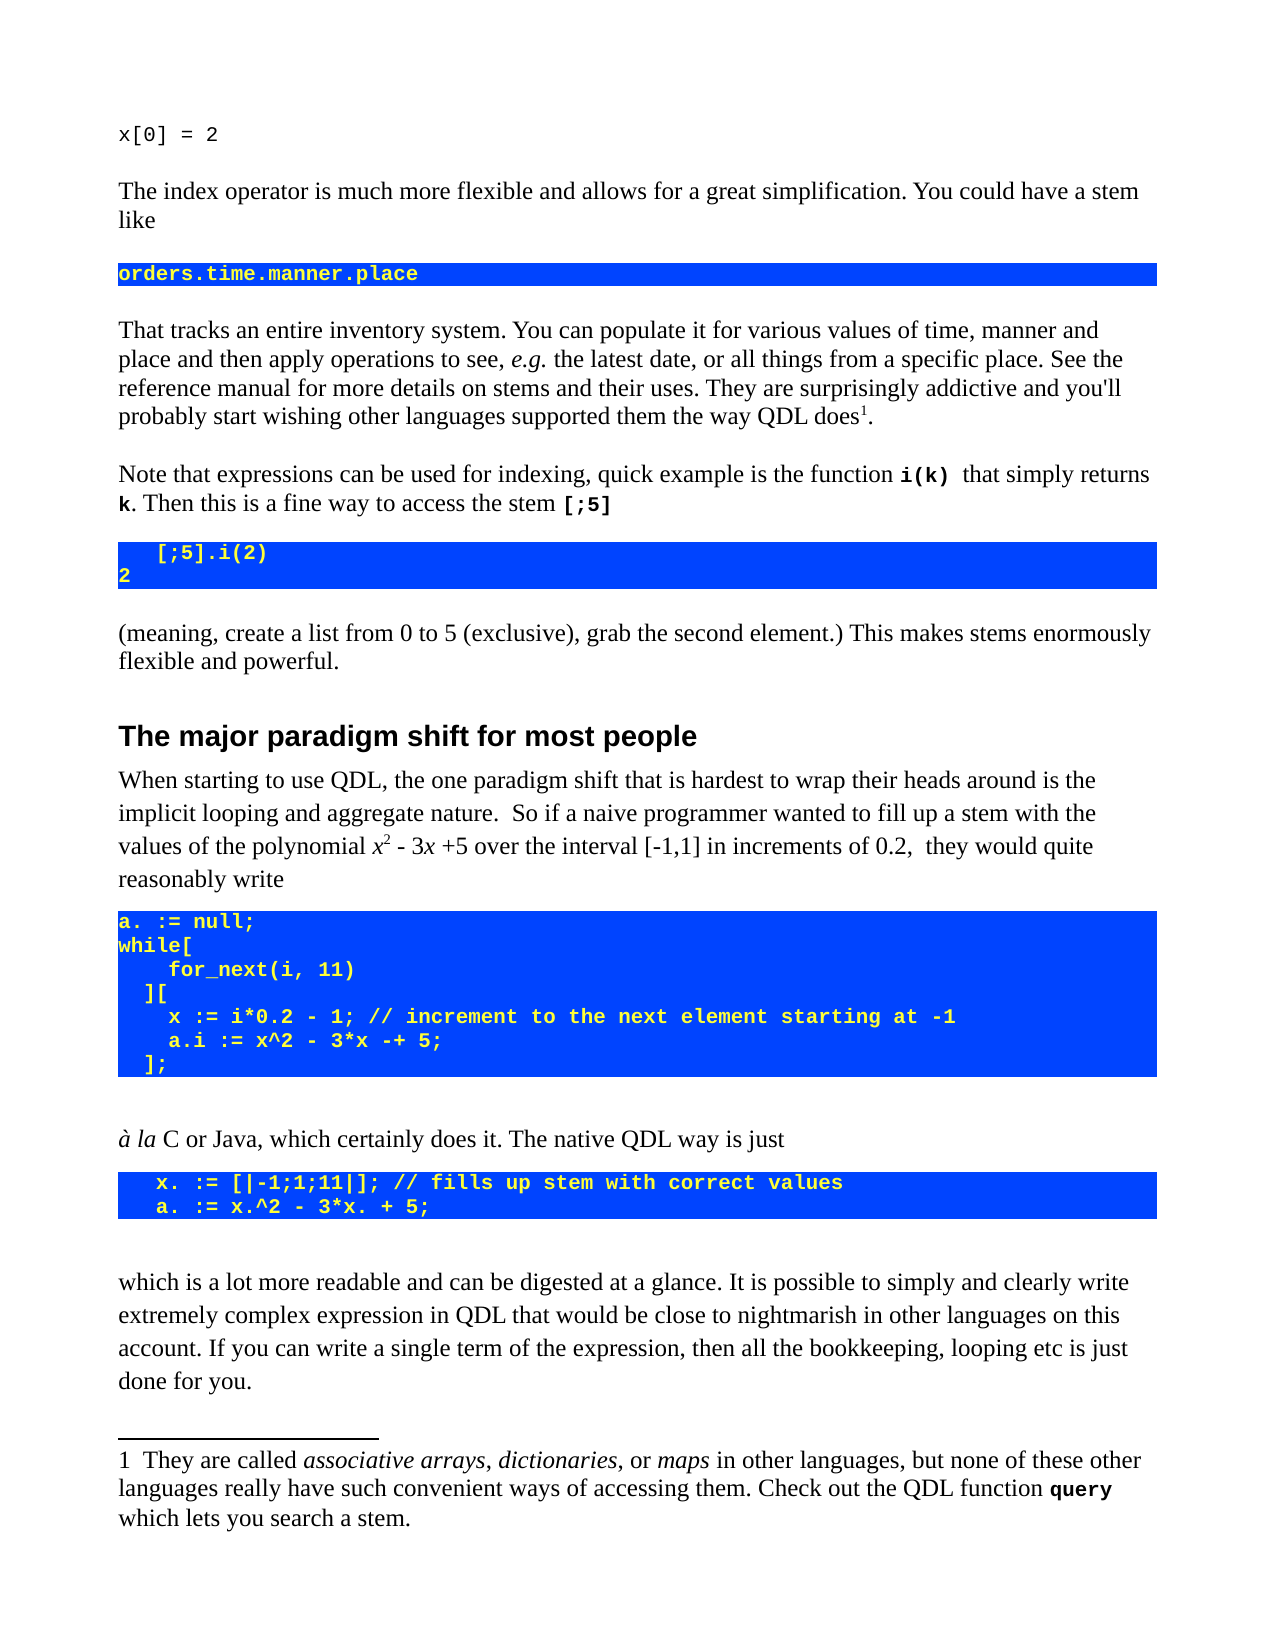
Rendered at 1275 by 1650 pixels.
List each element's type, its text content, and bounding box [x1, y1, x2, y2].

text which is a lot more readable and can be digested at a glance. It is possible to simply and clearly write extremely complex expression in QDL that would be close to nightmarish in other languages on this account. If you can write a single term of the expression, then all the bookkeeping, looping etc is just done for you. [118, 1267, 1157, 1395]
text (meaning, create a list from 0 to 5 (exclusive), grab the second element.) This makes stems enormously flexible and powerful. [118, 618, 1157, 675]
text That tracks an entire inventory system. You can populate it for various values of time, manner and place and then apply operations to see, e.g. the latest date, or all things from a specific place. See the reference manual for more details on stems and their uses. They are surprisingly addictive and you'll probably start wishing other languages supported them the way QDL does. [118, 315, 1157, 430]
text à la C or Java, which certainly does it. The native QDL way is just [118, 1124, 1157, 1153]
text x[0] = 2 [118, 118, 1157, 148]
subtitle The major paradigm shift for most people [118, 718, 1157, 752]
text x. := [|-1;1;11|]; // fills up stem with correct values [118, 1172, 1157, 1196]
text orders.time.manner.place [118, 263, 1157, 286]
text Note that expressions can be used for indexing, quick example is the function i(k) that simply returns k. Then this is a fine way to access the stem [;5] [118, 459, 1157, 518]
text ][ [118, 982, 1157, 1006]
text When starting to use QDL, the one paradigm shift that is hardest to wrap their heads around is the implicit looping and aggregate nature. So if a naive programmer wanted to fill up a stem with the values of the polynomial x2 - 3x +5 over the interval [-1,1] in increments of 0.2, they would quite reasonably write [118, 765, 1157, 893]
text They are called associative arrays, dictionaries, or maps in other languages, but none of these other languages really have such convenient ways of accessing them. Check out the QDL function query which lets you search a stem. [118, 1445, 1157, 1532]
text for_next(i, 11) [118, 959, 1157, 982]
text The index operator is much more flexible and allows for a great simplification. You could have a stem like [118, 176, 1157, 234]
text a.i := x^2 - 3*x -+ 5; [118, 1030, 1157, 1053]
text a. := null; [118, 911, 1157, 935]
text a. := x.^2 - 3*x. + 5; [118, 1196, 1157, 1219]
text ]; [118, 1053, 1157, 1077]
text [;5].i(2) [118, 542, 1157, 565]
text x := i*0.2 - 1; // increment to the next element starting at -1 [118, 1006, 1157, 1030]
text while[ [118, 935, 1157, 959]
text 2 [118, 565, 1157, 589]
